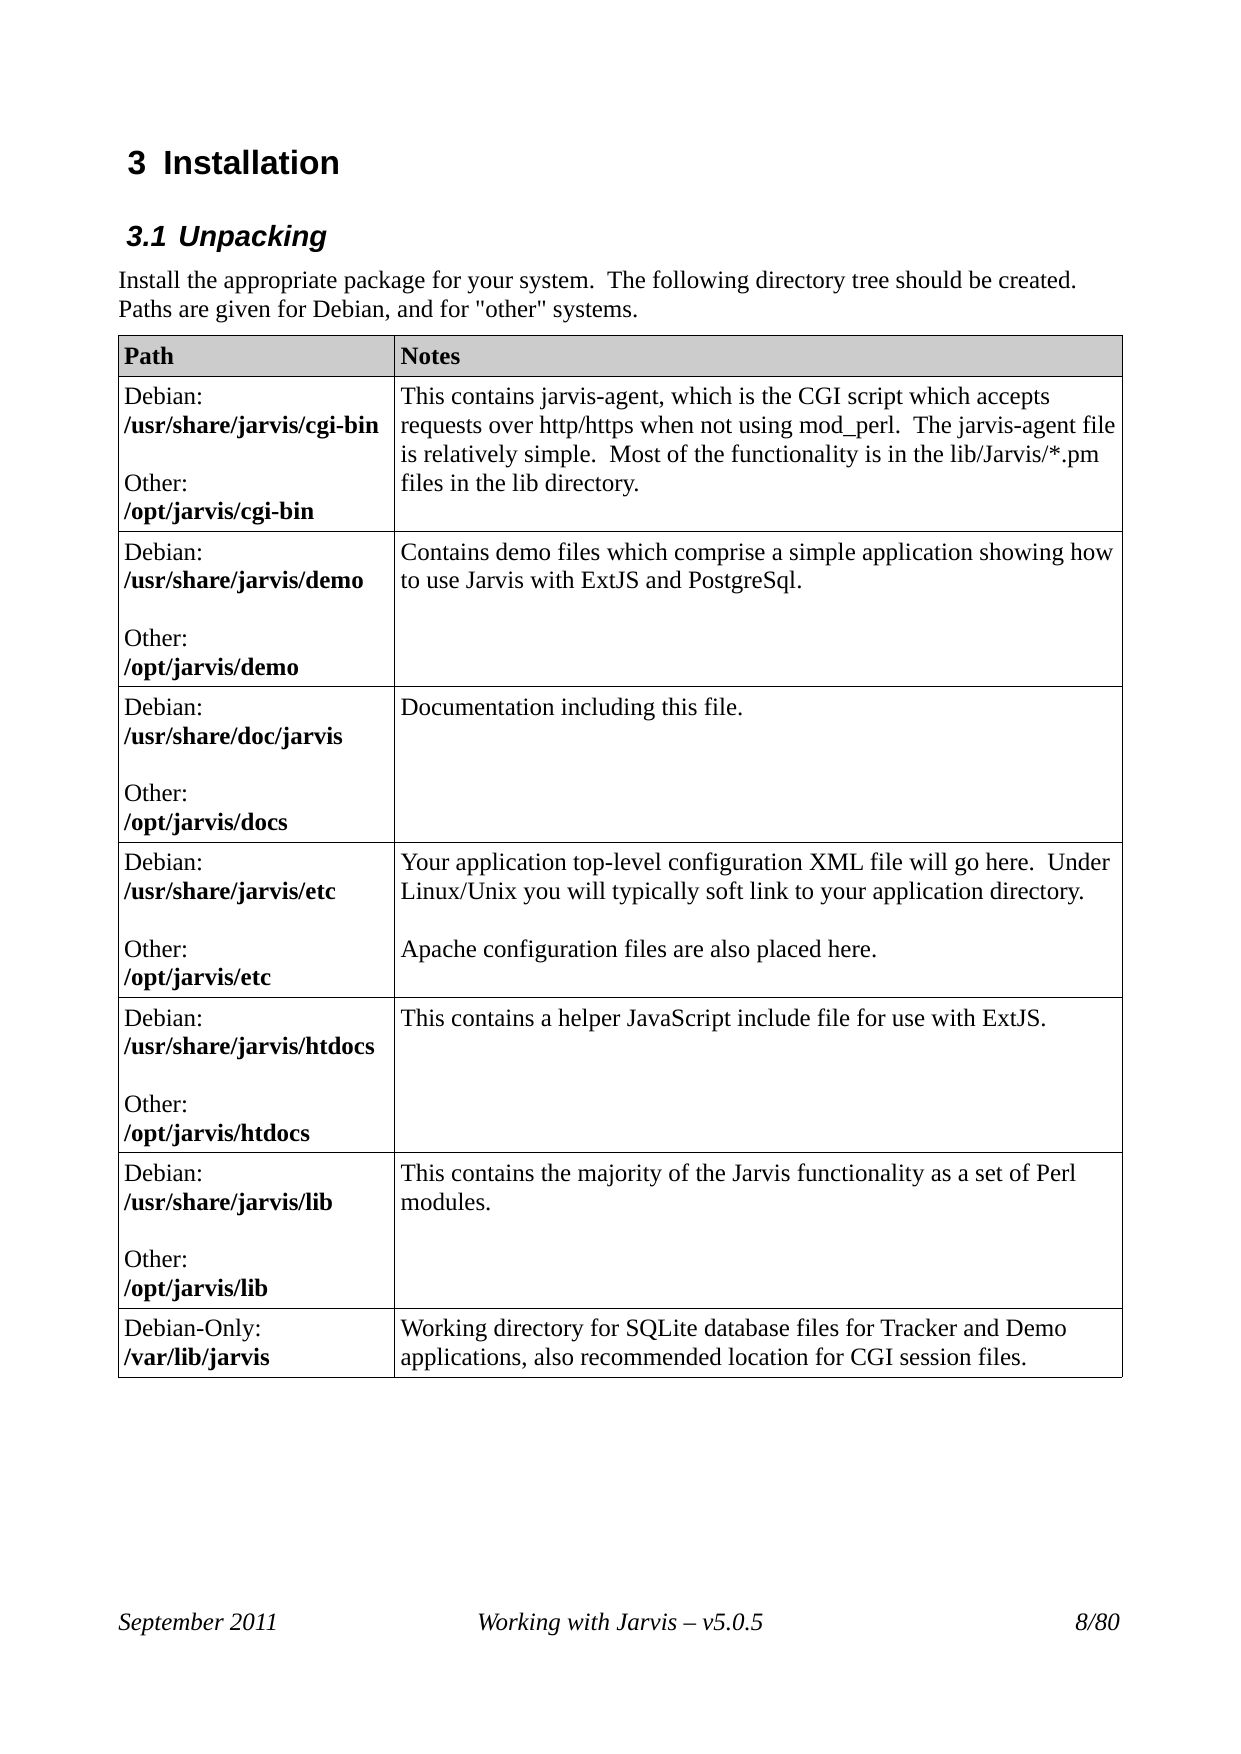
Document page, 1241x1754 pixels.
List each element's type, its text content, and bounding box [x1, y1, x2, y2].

table_cell Debian: /usr/share/jarvis/htdocs Other: /opt/jarvis/htdocs [119, 998, 394, 1152]
table_cell This contains the majority of the Jarvis functionality as a set of Perl modules. [395, 1153, 1122, 1307]
table_cell Contains demo files which comprise a simple application showing how to use Jarvis with ExtJS and PostgreSql. [395, 532, 1122, 686]
table_cell Debian: /usr/share/jarvis/cgi-bin Other: /opt/jarvis/cgi-bin [119, 377, 394, 531]
text Install the appropriate package for your system. The following directory tree should be created. Paths are given for Debian, and for "other" systems. [118, 265, 1122, 323]
table_cell Debian: /usr/share/doc/jarvis Other: /opt/jarvis/docs [119, 687, 394, 842]
subtitle Installation [118, 143, 1122, 182]
table_cell Documentation including this file. [395, 687, 1122, 842]
table_cell Debian: /usr/share/jarvis/demo Other: /opt/jarvis/demo [119, 532, 394, 686]
table_header Notes [395, 336, 1122, 376]
table_cell Debian-Only: /var/lib/jarvis [119, 1309, 394, 1377]
table_cell Debian: /usr/share/jarvis/lib Other: /opt/jarvis/lib [119, 1153, 394, 1307]
table_cell Debian: /usr/share/jarvis/etc Other: /opt/jarvis/etc [119, 843, 394, 997]
table_header Path [119, 336, 394, 376]
table_cell This contains jarvis-agent, which is the CGI script which accepts requests over http/https when not using mod_perl. The jarvis-agent file is relatively simple. Most of the functionality is in the lib/Jarvis/*.pm files in the lib directory. [395, 377, 1122, 531]
table_cell Working directory for SQLite database files for Tracker and Demo applications, also recommended location for CGI session files. [395, 1309, 1122, 1377]
table_cell Your application top-level configuration XML file will go here. Under Linux/Unix you will typically soft link to your application directory. Apache configuration files are also placed here. [395, 843, 1122, 997]
subtitle Unpacking [118, 219, 1122, 253]
table_cell This contains a helper JavaScript include file for use with ExtJS. [395, 998, 1122, 1152]
